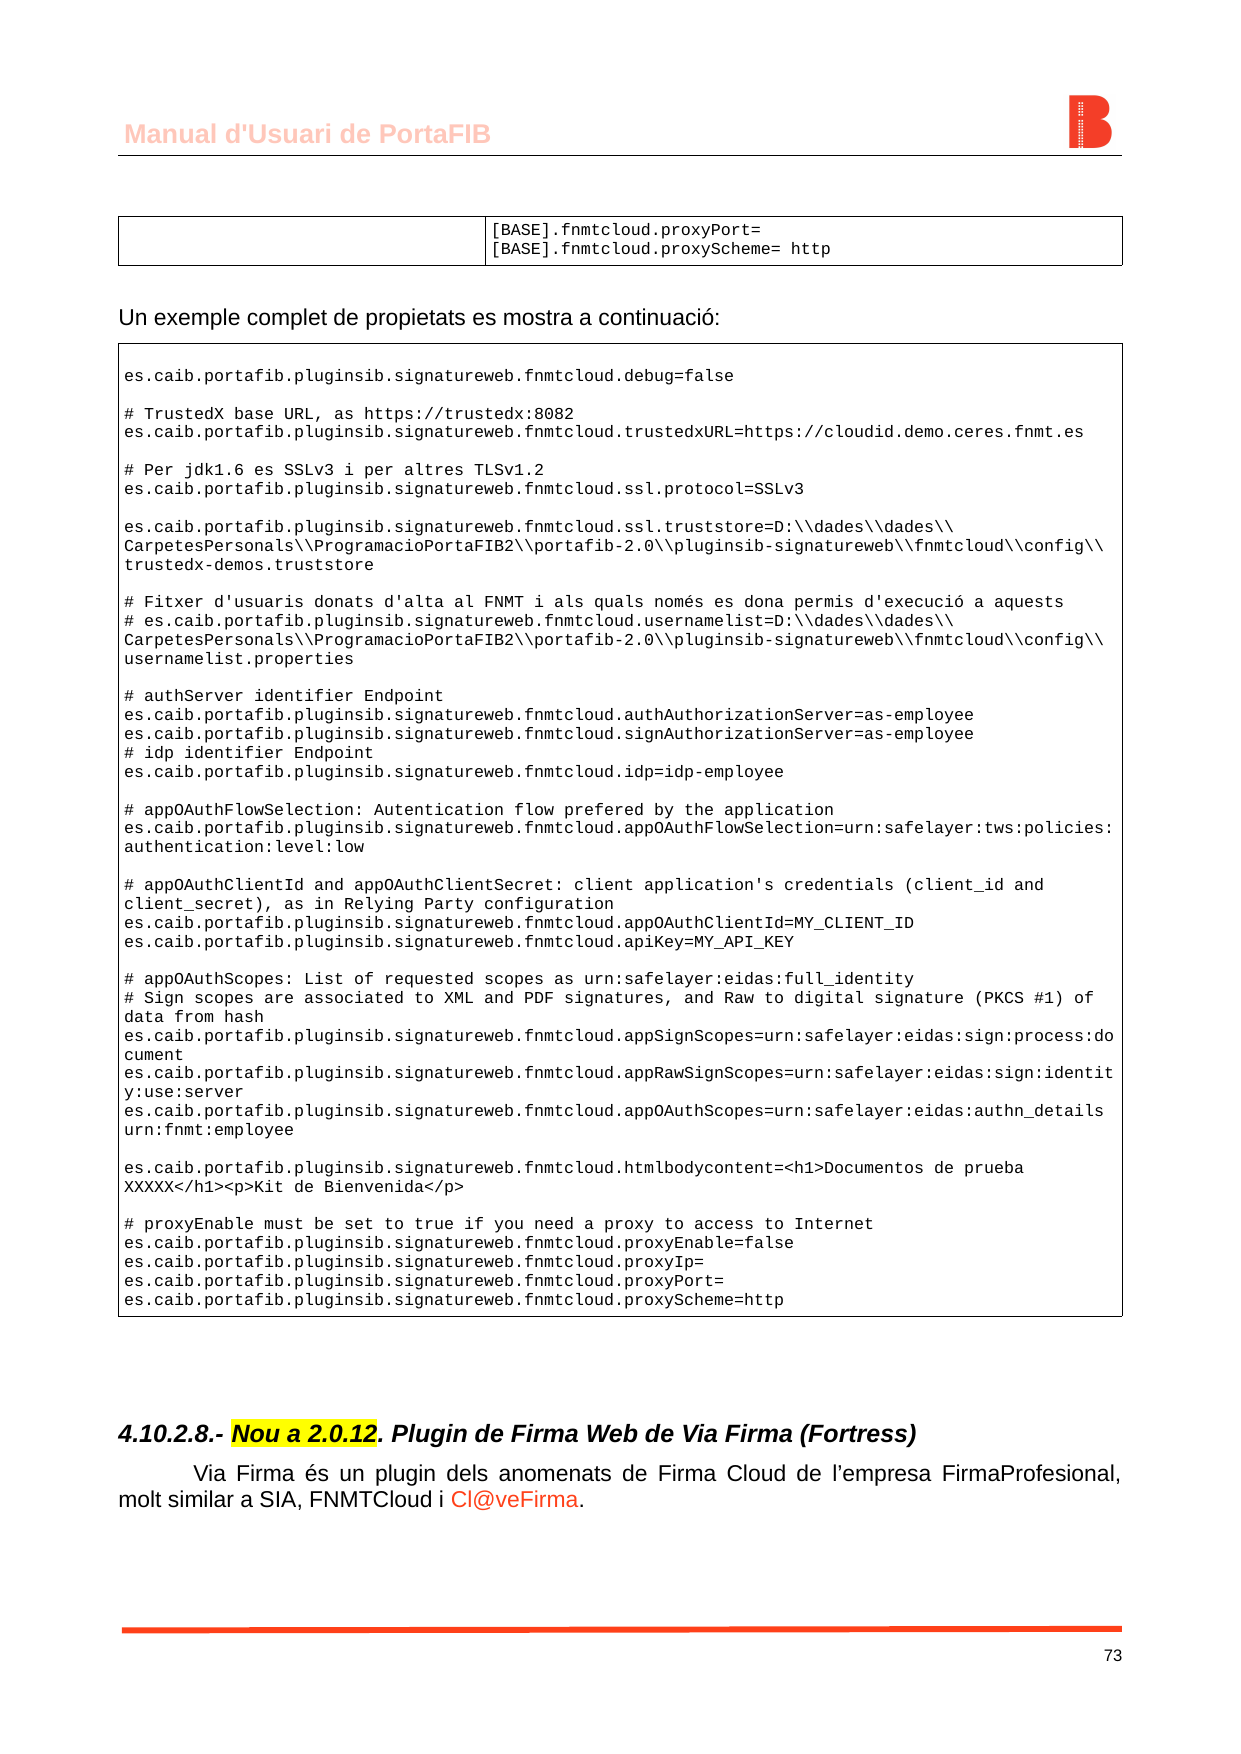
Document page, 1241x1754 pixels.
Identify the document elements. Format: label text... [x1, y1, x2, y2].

table_cell [BASE].fnmtcloud.proxyPort= [BASE].fnmtcloud.proxyScheme= http [486, 217, 1122, 265]
subtitle Nou a 2.0.12. Plugin de Firma Web de Via Firma (Fortress) [118, 1419, 1122, 1447]
picture [1063, 94, 1117, 150]
text Un exemple complet de propietats es mostra a continuació: [118, 304, 1122, 330]
text Via Firma és un plugin dels anomenats de Firma Cloud de l’empresa FirmaProfesional, molt similar a SIA, FNMTCloud i Cl@veFirma. [118, 1460, 1122, 1513]
table_header es.caib.portafib.pluginsib.signatureweb.fnmtcloud.debug=false # TrustedX base URL, as https://trustedx:8082 es.caib.portafib.pluginsib.signatureweb.fnmtcloud.trustedxURL=https://cloudid.demo.ceres.fnmt.es # Per jdk1.6 es SSLv3 i per altres TLSv1.2 es.caib.portafib.pluginsib.signatureweb.fnmtcloud.ssl.protocol=SSLv3 es.caib.portafib.pluginsib.signatureweb.fnmtcloud.ssl.truststore=D:\\dades\\dades\\CarpetesPersonals\\ProgramacioPortaFIB2\\portafib-2.0\\pluginsib-signatureweb\\fnmtcloud\\config\\trustedx-demos.truststore # Fitxer d'usuaris donats d'alta al FNMT i als quals només es dona permis d'execució a aquests # es.caib.portafib.pluginsib.signatureweb.fnmtcloud.usernamelist=D:\\dades\\dades\\CarpetesPersonals\\ProgramacioPortaFIB2\\portafib-2.0\\pluginsib-signatureweb\\fnmtcloud\\config\\usernamelist.properties # authServer identifier Endpoint es.caib.portafib.pluginsib.signatureweb.fnmtcloud.authAuthorizationServer=as-employee es.caib.portafib.pluginsib.signatureweb.fnmtcloud.signAuthorizationServer=as-employee # idp identifier Endpoint es.caib.portafib.pluginsib.signatureweb.fnmtcloud.idp=idp-employee # appOAuthFlowSelection: Autentication flow prefered by the application es.caib.portafib.pluginsib.signatureweb.fnmtcloud.appOAuthFlowSelection=urn:safelayer:tws:policies:authentication:level:low # appOAuthClientId and appOAuthClientSecret: client application's credentials (client_id and client_secret), as in Relying Party configuration es.caib.portafib.pluginsib.signatureweb.fnmtcloud.appOAuthClientId=MY_CLIENT_ID es.caib.portafib.pluginsib.signatureweb.fnmtcloud.apiKey=MY_API_KEY # appOAuthScopes: List of requested scopes as urn:safelayer:eidas:full_identity # Sign scopes are associated to XML and PDF signatures, and Raw to digital signature (PKCS #1) of data from hash es.caib.portafib.pluginsib.signatureweb.fnmtcloud.appSignScopes=urn:safelayer:eidas:sign:process:document es.caib.portafib.pluginsib.signatureweb.fnmtcloud.appRawSignScopes=urn:safelayer:eidas:sign:identity:use:server es.caib.portafib.pluginsib.signatureweb.fnmtcloud.appOAuthScopes=urn:safelayer:eidas:authn_details urn:fnmt:employee es.caib.portafib.pluginsib.signatureweb.fnmtcloud.htmlbodycontent=<h1>Documentos de prueba XXXXX</h1><p>Kit de Bienvenida</p> # proxyEnable must be set to true if you need a proxy to access to Internet es.caib.portafib.pluginsib.signatureweb.fnmtcloud.proxyEnable=false es.caib.portafib.pluginsib.signatureweb.fnmtcloud.proxyIp= es.caib.portafib.pluginsib.signatureweb.fnmtcloud.proxyPort= es.caib.portafib.pluginsib.signatureweb.fnmtcloud.proxyScheme=http [119, 344, 1122, 1316]
table_cell [119, 217, 485, 265]
